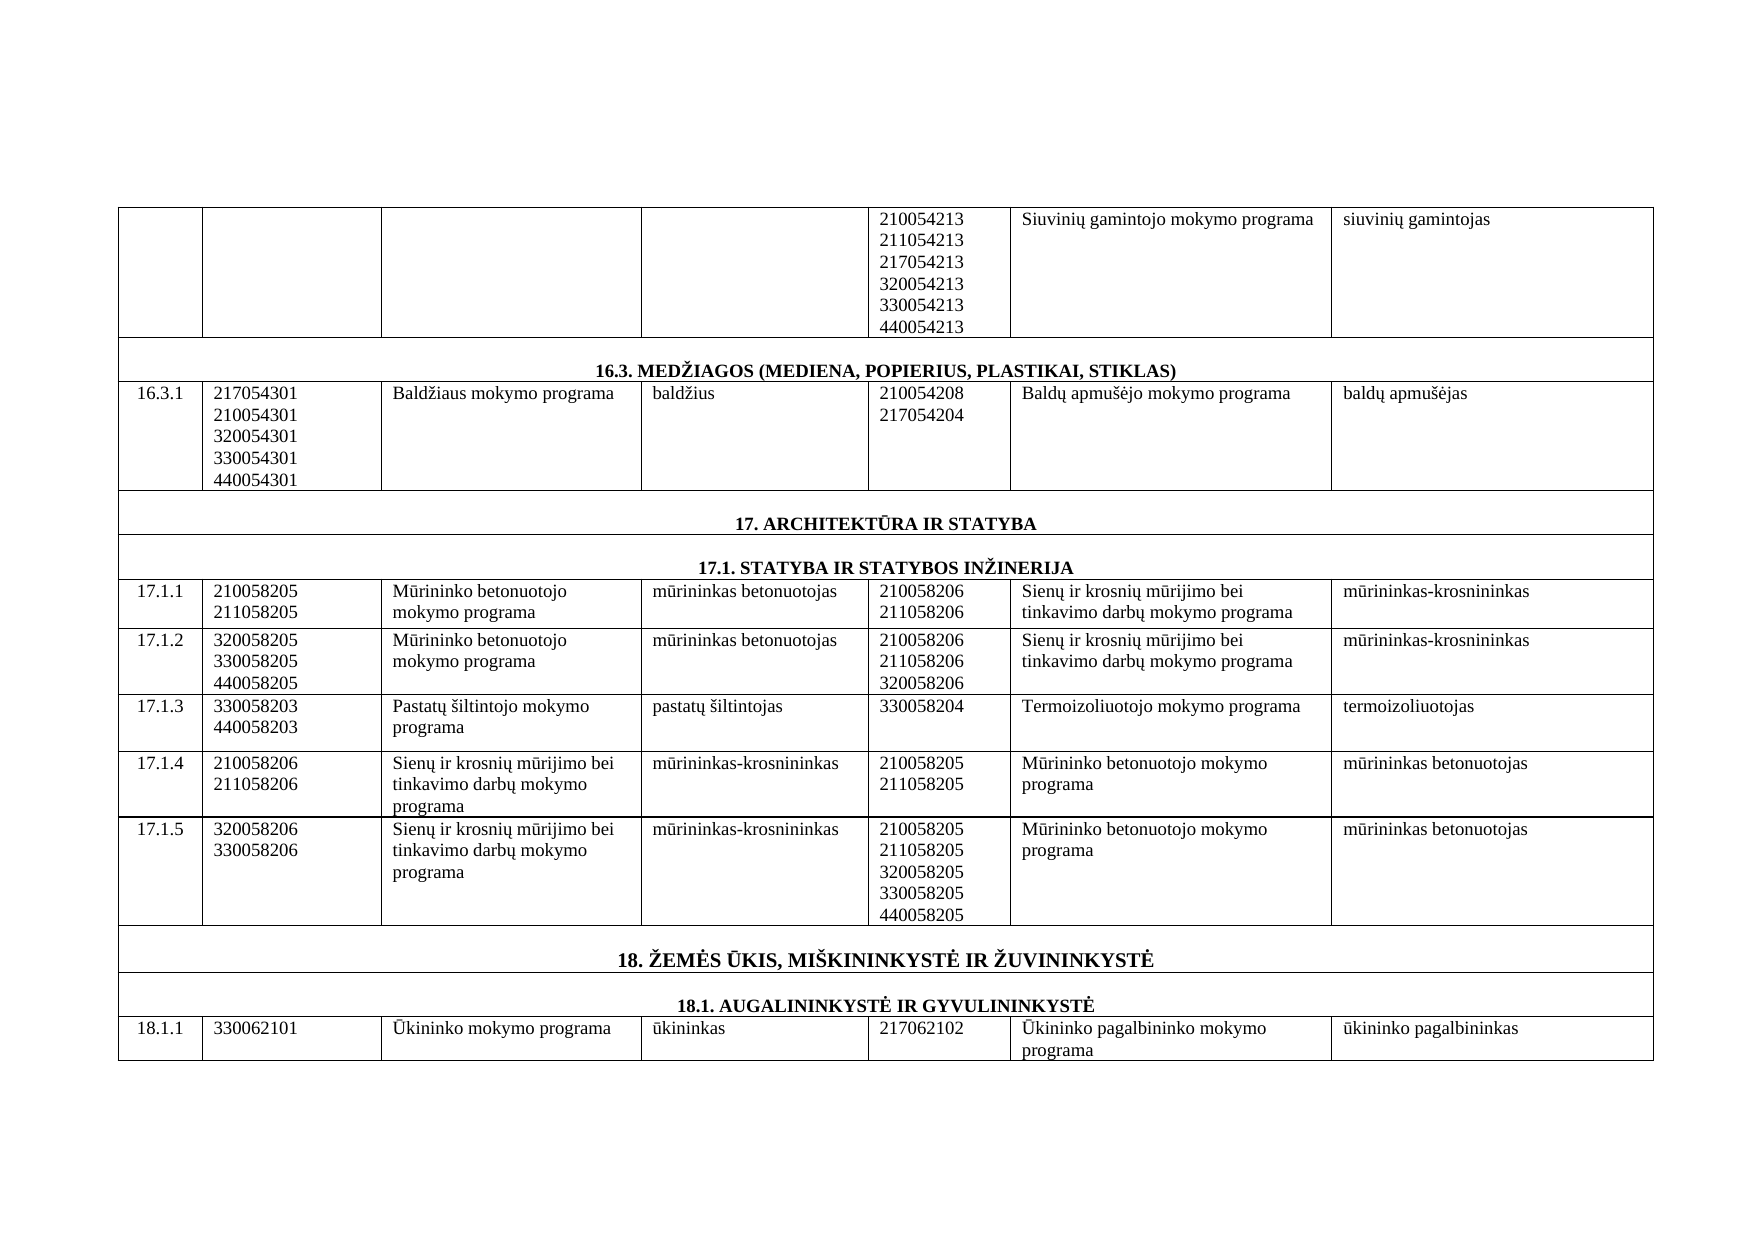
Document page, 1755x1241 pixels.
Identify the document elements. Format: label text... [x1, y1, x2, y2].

table_cell ūkininko pagalbininkas [1332, 1017, 1653, 1060]
table_cell Mūrininko betonuotojo mokymo programa [382, 629, 641, 693]
table_cell baldų apmušėjas [1332, 382, 1653, 490]
table_cell mūrininkas-krosnininkas [1332, 580, 1653, 628]
table_cell Sienų ir krosnių mūrijimo bei tinkavimo darbų mokymo programa [382, 752, 641, 816]
table_cell 17.1.2 [119, 629, 202, 693]
table_cell Baldžiaus mokymo programa [382, 382, 641, 490]
table_cell 17.1.1 [119, 580, 202, 628]
table_cell 320058205 330058205 440058205 [203, 629, 381, 693]
table_cell [119, 208, 202, 337]
table_cell 17.1.4 [119, 752, 202, 816]
table_cell 17. ARCHITEKTŪRA IR STATYBA [119, 491, 1653, 534]
table_cell 17.1. STATYBA IR STATYBOS INŽINERIJA [119, 535, 1653, 578]
table_cell Pastatų šiltintojo mokymo programa [382, 695, 641, 751]
table_cell 17.1.3 [119, 695, 202, 751]
table_cell Termoizoliuotojo mokymo programa [1011, 695, 1331, 751]
table_cell pastatų šiltintojas [642, 695, 868, 751]
table_cell [382, 208, 641, 337]
table_cell Siuvinių gamintojo mokymo programa [1011, 208, 1331, 337]
table_cell 16.3.1 [119, 382, 202, 490]
table_cell mūrininkas-krosnininkas [1332, 629, 1653, 693]
table_cell ūkininkas [642, 1017, 868, 1060]
table_cell 210058206 211058206 [869, 580, 1010, 628]
table_cell mūrininkas betonuotojas [1332, 818, 1653, 925]
table_cell Sienų ir krosnių mūrijimo bei tinkavimo darbų mokymo programa [1011, 629, 1331, 693]
table_cell termoizoliuotojas [1332, 695, 1653, 751]
table_cell 330058204 [869, 695, 1010, 751]
table_cell 210058205 211058205 [869, 752, 1010, 816]
table_cell 330062101 [203, 1017, 381, 1060]
table_cell 320058206 330058206 [203, 818, 381, 925]
table_cell 16.3. MEDŽIAGOS (MEDIENA, POPIERIUS, PLASTIKAI, STIKLAS) [119, 338, 1653, 381]
table_cell Baldų apmušėjo mokymo programa [1011, 382, 1331, 490]
table_cell Mūrininko betonuotojo mokymo programa [1011, 818, 1331, 925]
table_cell Ūkininko mokymo programa [382, 1017, 641, 1060]
table_cell Mūrininko betonuotojo mokymo programa [382, 580, 641, 628]
table_cell mūrininkas-krosnininkas [642, 752, 868, 816]
table_cell 210058206 211058206 320058206 [869, 629, 1010, 693]
table_cell 18.1. AUGALININKYSTĖ IR GYVULININKYSTĖ [119, 973, 1653, 1016]
table_cell [203, 208, 381, 337]
table_cell 330058203 440058203 [203, 695, 381, 751]
table_cell 217062102 [869, 1017, 1010, 1060]
table_cell [642, 208, 868, 337]
table_cell 18.1.1 [119, 1017, 202, 1060]
table_cell 210058205 211058205 320058205 330058205 440058205 [869, 818, 1010, 925]
table_cell Sienų ir krosnių mūrijimo bei tinkavimo darbų mokymo programa [1011, 580, 1331, 628]
table_cell 18. ŽEMĖS ŪKIS, MIŠKININKYSTĖ IR ŽUVININKYSTĖ [119, 926, 1653, 972]
table_cell mūrininkas-krosnininkas [642, 818, 868, 925]
table_cell 210054213 211054213 217054213 320054213 330054213 440054213 [869, 208, 1010, 337]
table_cell Mūrininko betonuotojo mokymo programa [1011, 752, 1331, 816]
table_cell mūrininkas betonuotojas [1332, 752, 1653, 816]
table_cell Ūkininko pagalbininko mokymo programa [1011, 1017, 1331, 1060]
table_cell mūrininkas betonuotojas [642, 580, 868, 628]
table_cell 210058206 211058206 [203, 752, 381, 816]
table_cell mūrininkas betonuotojas [642, 629, 868, 693]
table_cell 17.1.5 [119, 818, 202, 925]
table_cell Sienų ir krosnių mūrijimo bei tinkavimo darbų mokymo programa [382, 818, 641, 925]
table_cell 210058205 211058205 [203, 580, 381, 628]
table_cell 210054208 217054204 [869, 382, 1010, 490]
table_cell siuvinių gamintojas [1332, 208, 1653, 337]
table_cell baldžius [642, 382, 868, 490]
table_cell 217054301 210054301 320054301 330054301 440054301 [203, 382, 381, 490]
